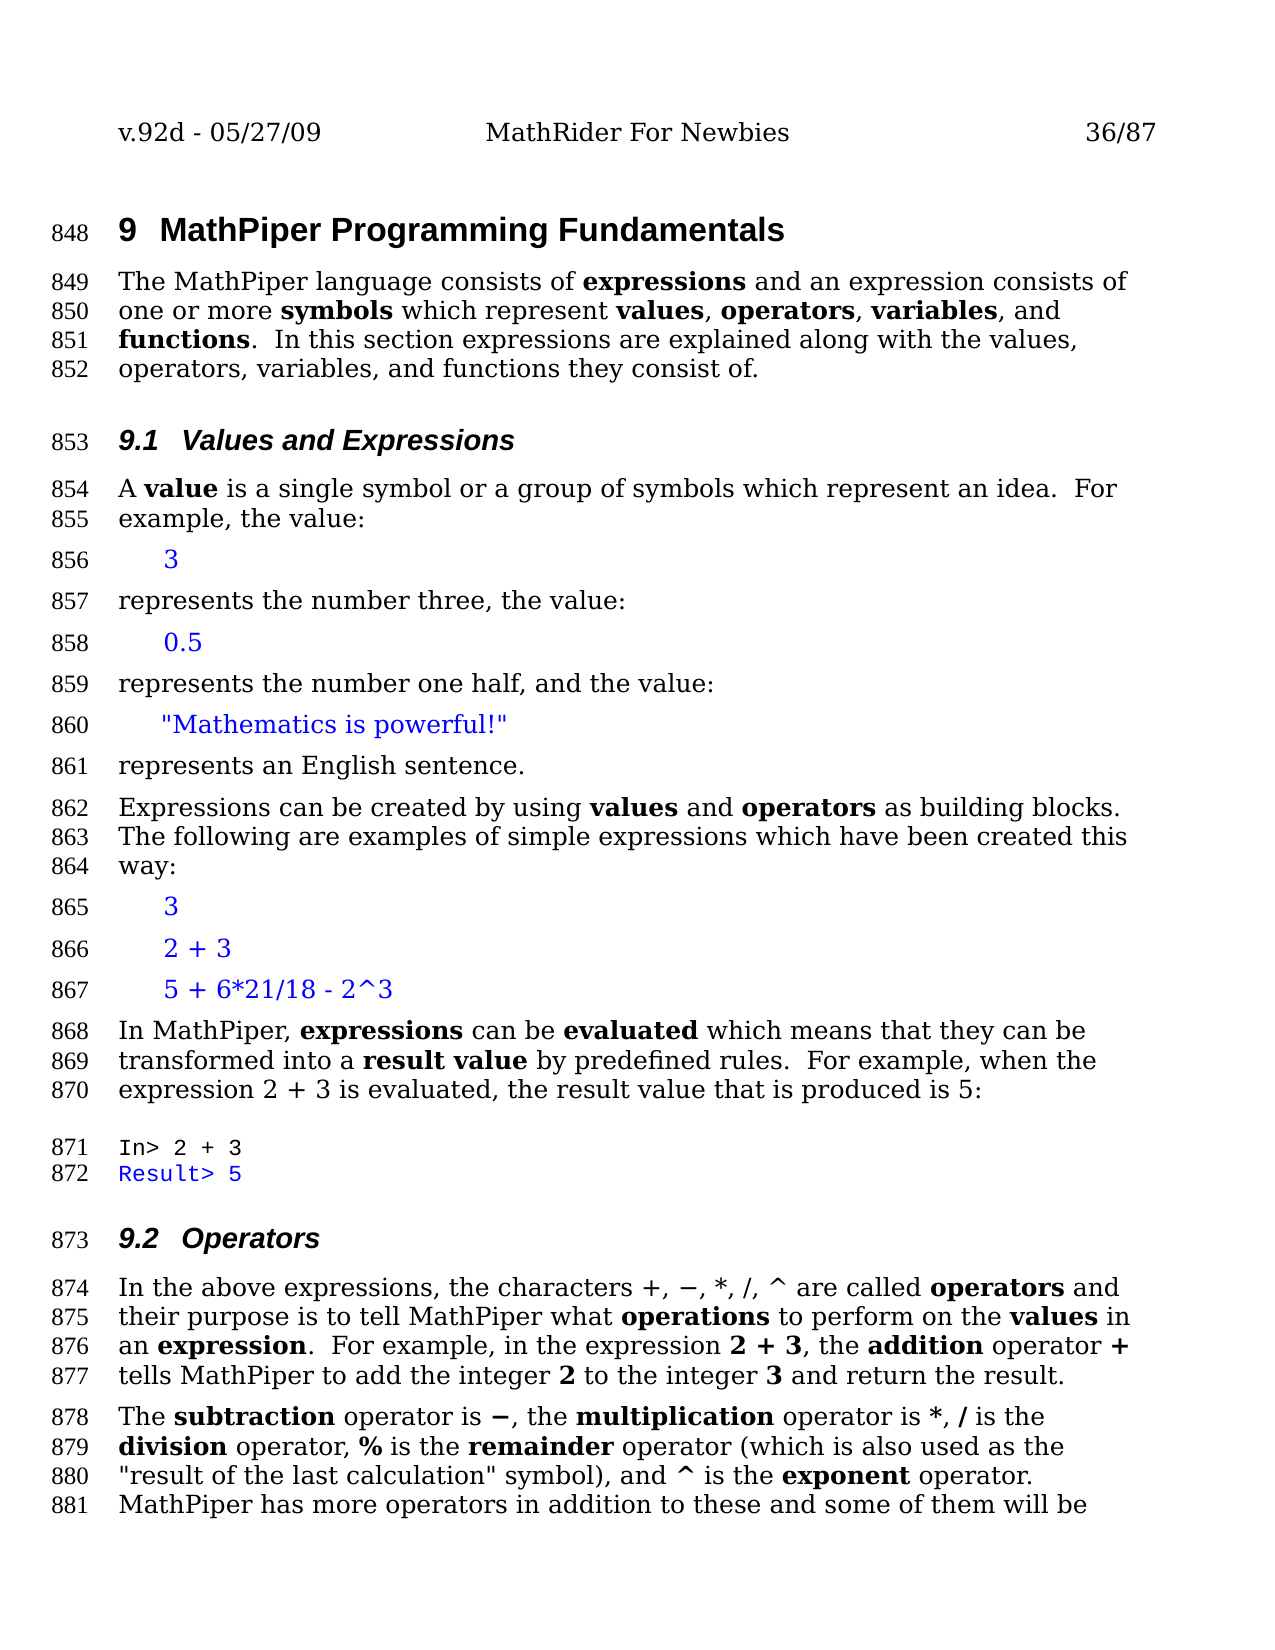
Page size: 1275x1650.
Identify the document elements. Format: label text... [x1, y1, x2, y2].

text 3 [163, 545, 1157, 574]
text Result> 5 [118, 1162, 1157, 1188]
text In> 2 + 3 [118, 1136, 1157, 1162]
subtitle MathPiper Programming Fundamentals [118, 210, 1157, 248]
text 2 + 3 [163, 934, 1157, 963]
subtitle Values and Expressions [118, 423, 1157, 456]
text Expressions can be created by using values and operators as building blocks. The following are examples of simple expressions which have been created this way: [118, 793, 1157, 880]
text represents the number three, the value: [118, 586, 1157, 615]
text "Mathematics is powerful!" [161, 710, 1157, 739]
text 0.5 [163, 627, 1157, 657]
text In MathPiper, expressions can be evaluated which means that they can be transformed into a result value by predefined rules. For example, when the expression 2 + 3 is evaluated, the result value that is produced is 5: [118, 1016, 1157, 1104]
text A value is a single symbol or a group of symbols which represent an idea. For example, the value: [118, 474, 1157, 533]
text represents an English sentence. [118, 751, 1157, 781]
text The subtraction operator is −, the multiplication operator is *, / is the division operator, % is the remainder operator (which is also used as the "result of the last calculation" symbol), and ^ is the exponent operator. MathPiper has more operators in addition to these and some of them will be [118, 1402, 1157, 1519]
text 3 [163, 892, 1157, 922]
subtitle Operators [118, 1221, 1157, 1254]
text 5 + 6*21/18 - 2^3 [163, 975, 1157, 1004]
text The MathPiper language consists of expressions and an expression consists of one or more symbols which represent values, operators, variables, and functions. In this section expressions are explained along with the values, operators, variables, and functions they consist of. [118, 266, 1157, 384]
text represents the number one half, and the value: [118, 669, 1157, 698]
text In the above expressions, the characters +, −, *, /, ^ are called operators and their purpose is to tell MathPiper what operations to perform on the values in an expression. For example, in the expression 2 + 3, the addition operator + tells MathPiper to add the integer 2 to the integer 3 and return the result. [118, 1273, 1157, 1390]
